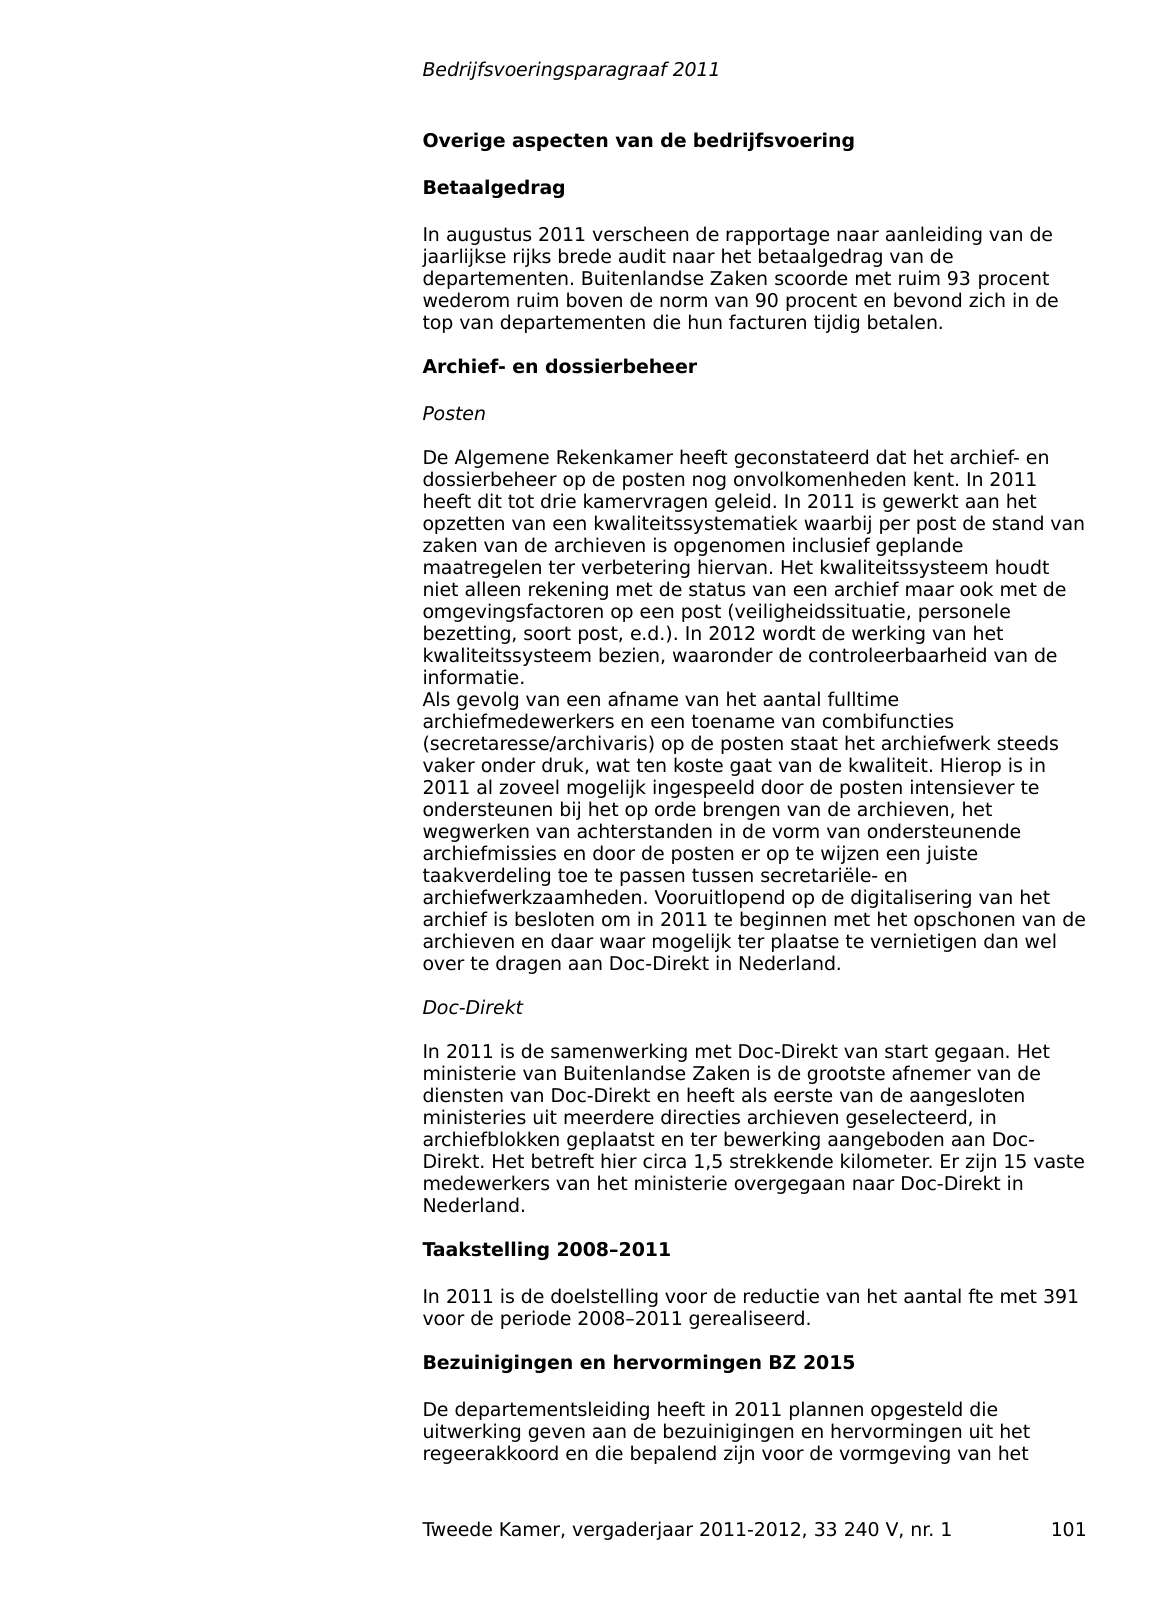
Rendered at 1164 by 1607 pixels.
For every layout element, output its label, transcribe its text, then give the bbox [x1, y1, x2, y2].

subtitle Archief- en dossierbeheer [422, 356, 1087, 378]
subtitle Posten [422, 403, 1087, 425]
text In 2011 is de samenwerking met Doc-Direkt van start gegaan. Het ministerie van Buitenlandse Zaken is de grootste afnemer van de diensten van Doc-Direkt en heeft als eerste van de aangesloten ministeries uit meerdere directies archieven geselecteerd, in archiefblokken geplaatst en ter bewerking aangeboden aan Doc-Direkt. Het betreft hier circa 1,5 strekkende kilometer. Er zijn 15 vaste medewerkers van het ministerie overgegaan naar Doc-Direkt in Nederland. [422, 1041, 1087, 1217]
text De Algemene Rekenkamer heeft geconstateerd dat het archief- en dossierbeheer op de posten nog onvolkomenheden kent. In 2011 heeft dit tot drie kamervragen geleid. In 2011 is gewerkt aan het opzetten van een kwaliteitssystematiek waarbij per post de stand van zaken van de archieven is opgenomen inclusief geplande maatregelen ter verbetering hiervan. Het kwaliteitssysteem houdt niet alleen rekening met de status van een archief maar ook met de omgevingsfactoren op een post (veiligheidssituatie, personele bezetting, soort post, e.d.). In 2012 wordt de werking van het kwaliteitssysteem bezien, waaronder de controleerbaarheid van de informatie. [422, 447, 1087, 689]
subtitle Doc-Direkt [422, 997, 1087, 1019]
text De departementsleiding heeft in 2011 plannen opgesteld die uitwerking geven aan de bezuinigingen en hervormingen uit het regeerakkoord en die bepalend zijn voor de vormgeving van het [422, 1399, 1087, 1465]
subtitle Betaalgedrag [422, 177, 1087, 199]
text Als gevolg van een afname van het aantal fulltime archiefmedewerkers en een toename van combifuncties (secretaresse/archivaris) op de posten staat het archiefwerk steeds vaker onder druk, wat ten koste gaat van de kwaliteit. Hierop is in 2011 al zoveel mogelijk ingespeeld door de posten intensiever te ondersteunen bij het op orde brengen van de archieven, het wegwerken van achterstanden in de vorm van ondersteunende archiefmissies en door de posten er op te wijzen een juiste taakverdeling toe te passen tussen secretariële- en archiefwerkzaamheden. Vooruitlopend op de digitalisering van het archief is besloten om in 2011 te beginnen met het opschonen van de archieven en daar waar mogelijk ter plaatse te vernietigen dan wel over te dragen aan Doc-Direkt in Nederland. [422, 689, 1087, 974]
subtitle Bezuinigingen en hervormingen BZ 2015 [422, 1352, 1087, 1374]
subtitle Overige aspecten van de bedrijfsvoering [422, 130, 1087, 152]
text In augustus 2011 verscheen de rapportage naar aanleiding van de jaarlijkse rijks brede audit naar het betaalgedrag van de departementen. Buitenlandse Zaken scoorde met ruim 93 procent wederom ruim boven de norm van 90 procent en bevond zich in de top van departementen die hun facturen tijdig betalen. [422, 224, 1087, 334]
text In 2011 is de doelstelling voor de reductie van het aantal fte met 391 voor de periode 2008–2011 gerealiseerd. [422, 1286, 1087, 1330]
subtitle Taakstelling 2008–2011 [422, 1239, 1087, 1261]
